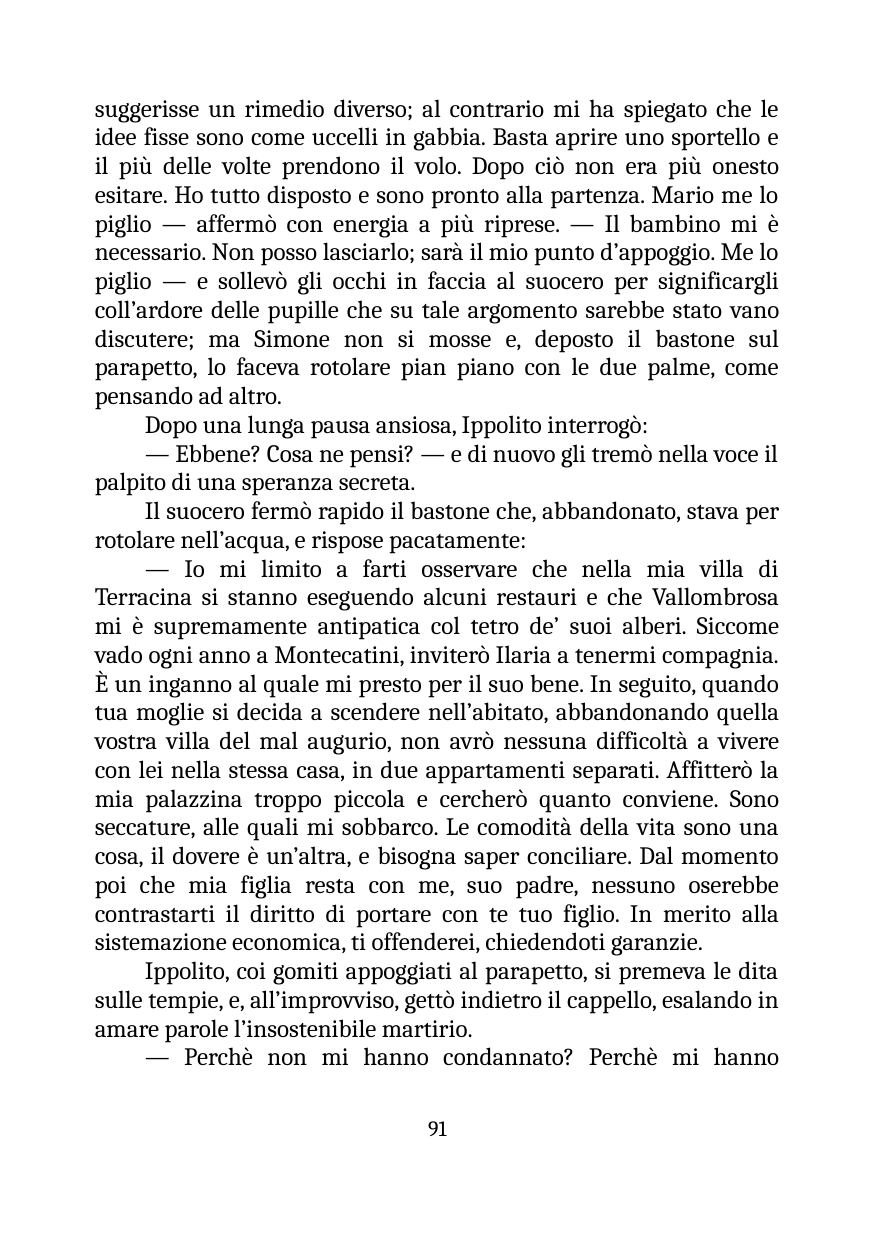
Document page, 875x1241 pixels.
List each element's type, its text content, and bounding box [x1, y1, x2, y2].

text — Perchè non mi hanno condannato? Perchè mi hanno [94, 1043, 779, 1072]
text — Io mi limito a farti osservare che nella mia villa di Terracina si stanno eseguendo alcuni restauri e che Vallombrosa mi è supremamente antipatica col tetro de’ suoi alberi. Siccome vado ogni anno a Montecatini, inviterò Ilaria a tenermi compagnia. È un inganno al quale mi presto per il suo bene. In seguito, quando tua moglie si decida a scendere nell’abitato, abbandonando quella vostra villa del mal augurio, non avrò nessuna difficoltà a vivere con lei nella stessa casa, in due appartamenti separati. Affitterò la mia palazzina troppo piccola e cercherò quanto conviene. Sono seccature, alle quali mi sobbarco. Le comodità della vita sono una cosa, il dovere è un’altra, e bisogna saper conciliare. Dal momento poi che mia figlia resta con me, suo padre, nessuno oserebbe contrastarti il diritto di portare con te tuo figlio. In merito alla sistemazione economica, ti offenderei, chiedendoti garanzie. [94, 554, 779, 957]
text suggerisse un rimedio diverso; al contrario mi ha spiegato che le idee fisse sono come uccelli in gabbia. Basta aprire uno sportello e il più delle volte prendono il volo. Dopo ciò non era più onesto esitare. Ho tutto disposto e sono pronto alla partenza. Mario me lo piglio — affermò con energia a più riprese. — Il bambino mi è necessario. Non posso lasciarlo; sarà il mio punto d’appoggio. Me lo piglio — e sollevò gli occhi in faccia al suocero per significargli coll’ardore delle pupille che su tale argomento sarebbe stato vano discutere; ma Simone non si mosse e, deposto il bastone sul parapetto, lo faceva rotolare pian piano con le due palme, come pensando ad altro. [94, 94, 779, 411]
text Ippolito, coi gomiti appoggiati al parapetto, si premeva le dita sulle tempie, e, all’improvviso, gettò indietro il cappello, esalando in amare parole l’insostenibile martirio. [94, 957, 779, 1043]
text — Ebbene? Cosa ne pensi? — e di nuovo gli tremò nella voce il palpito di una speranza secreta. [94, 439, 779, 497]
text Il suocero fermò rapido il bastone che, abbandonato, stava per rotolare nell’acqua, e rispose pacatamente: [94, 497, 779, 554]
text Dopo una lunga pausa ansiosa, Ippolito interrogò: [94, 411, 779, 439]
